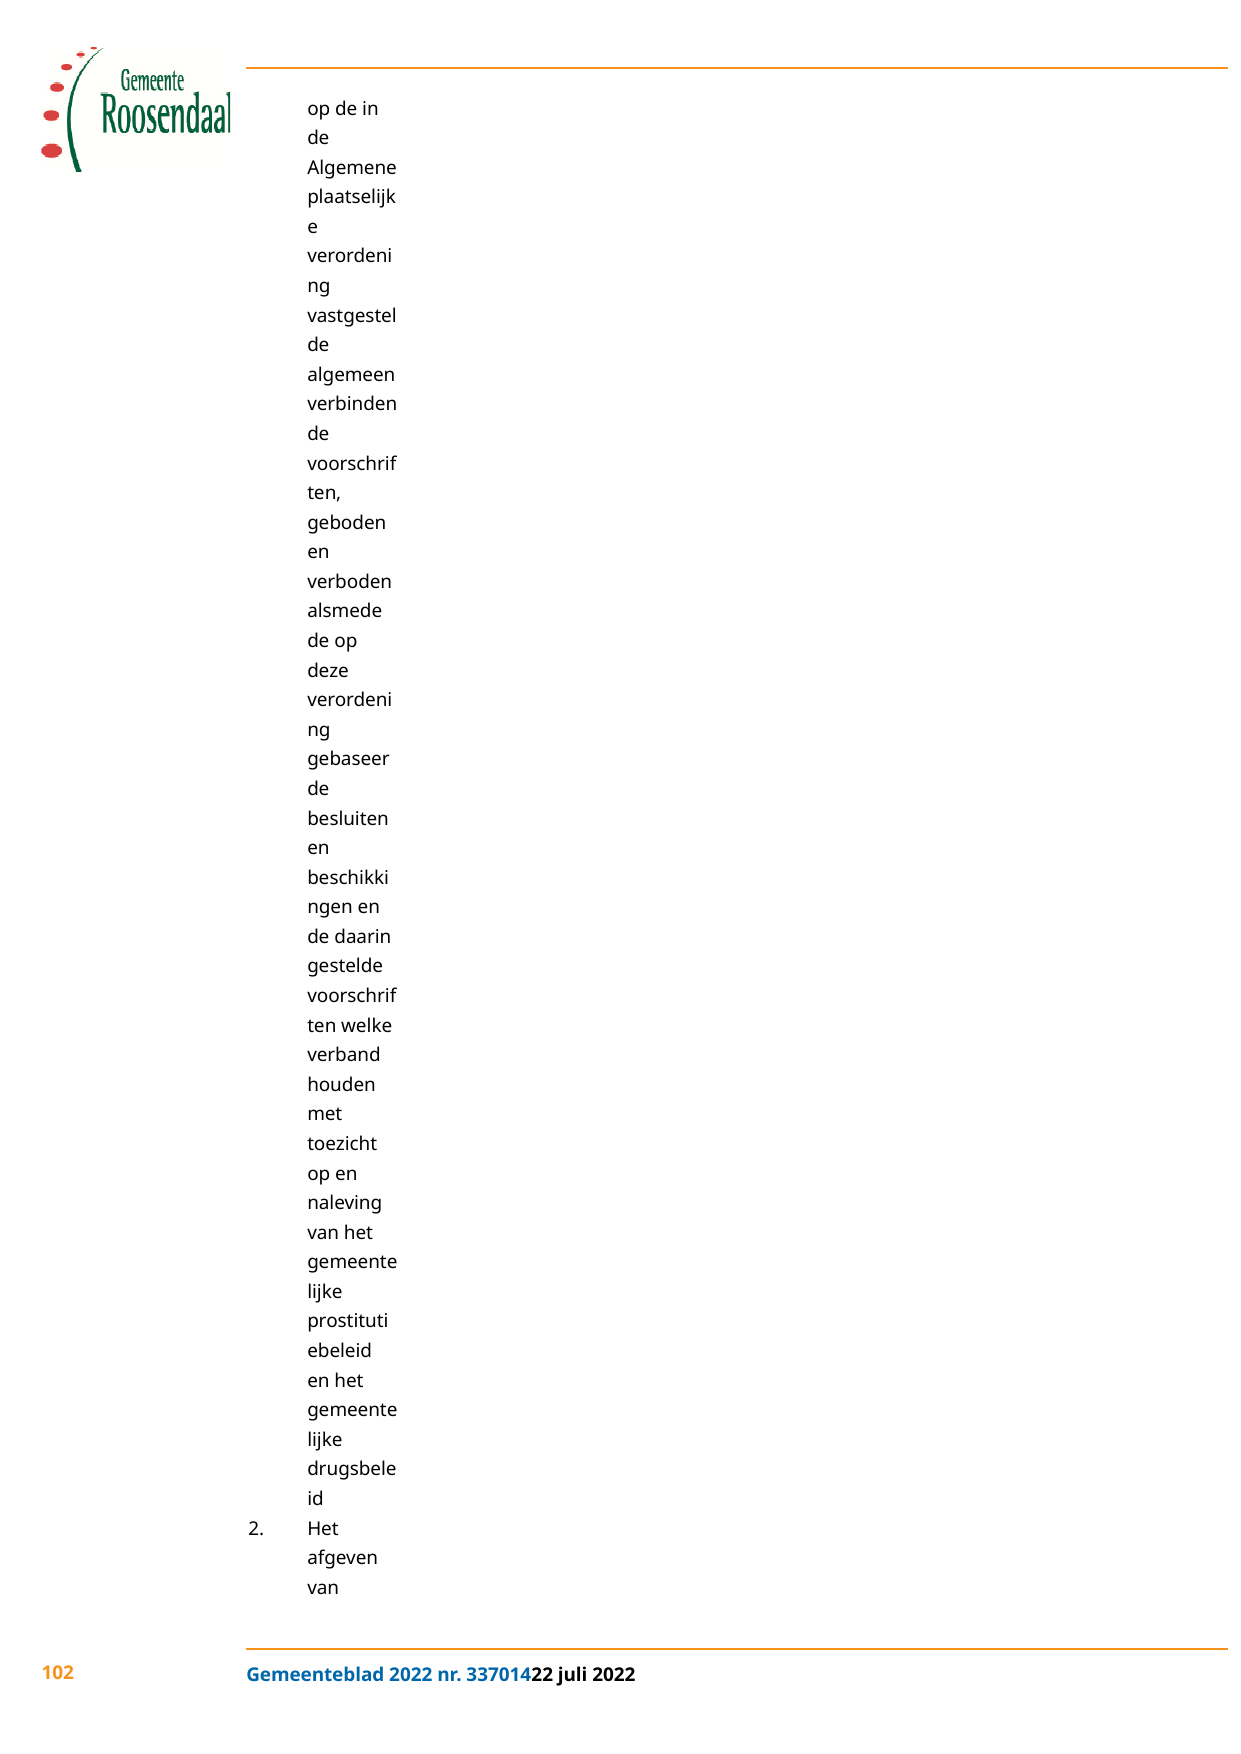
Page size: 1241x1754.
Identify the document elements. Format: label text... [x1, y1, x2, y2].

table_cell [549, 95, 700, 1600]
table_cell [850, 95, 1001, 1600]
table_cell [399, 95, 549, 1600]
table_cell [1001, 95, 1152, 1600]
table_cell op de in de Algemene plaatselijke verordening vastgestelde algemeen verbindende voorschriften, geboden en verboden alsmede de op deze verordening gebaseerde besluiten en beschikkingen en de daarin gestelde voorschriften welke verband houden met toezicht op en naleving van het gemeentelijke prostitutiebeleid en het gemeentelijke drugsbeleid Het afgeven van [248, 95, 398, 1600]
picture [41, 47, 231, 172]
table_cell [700, 95, 850, 1600]
